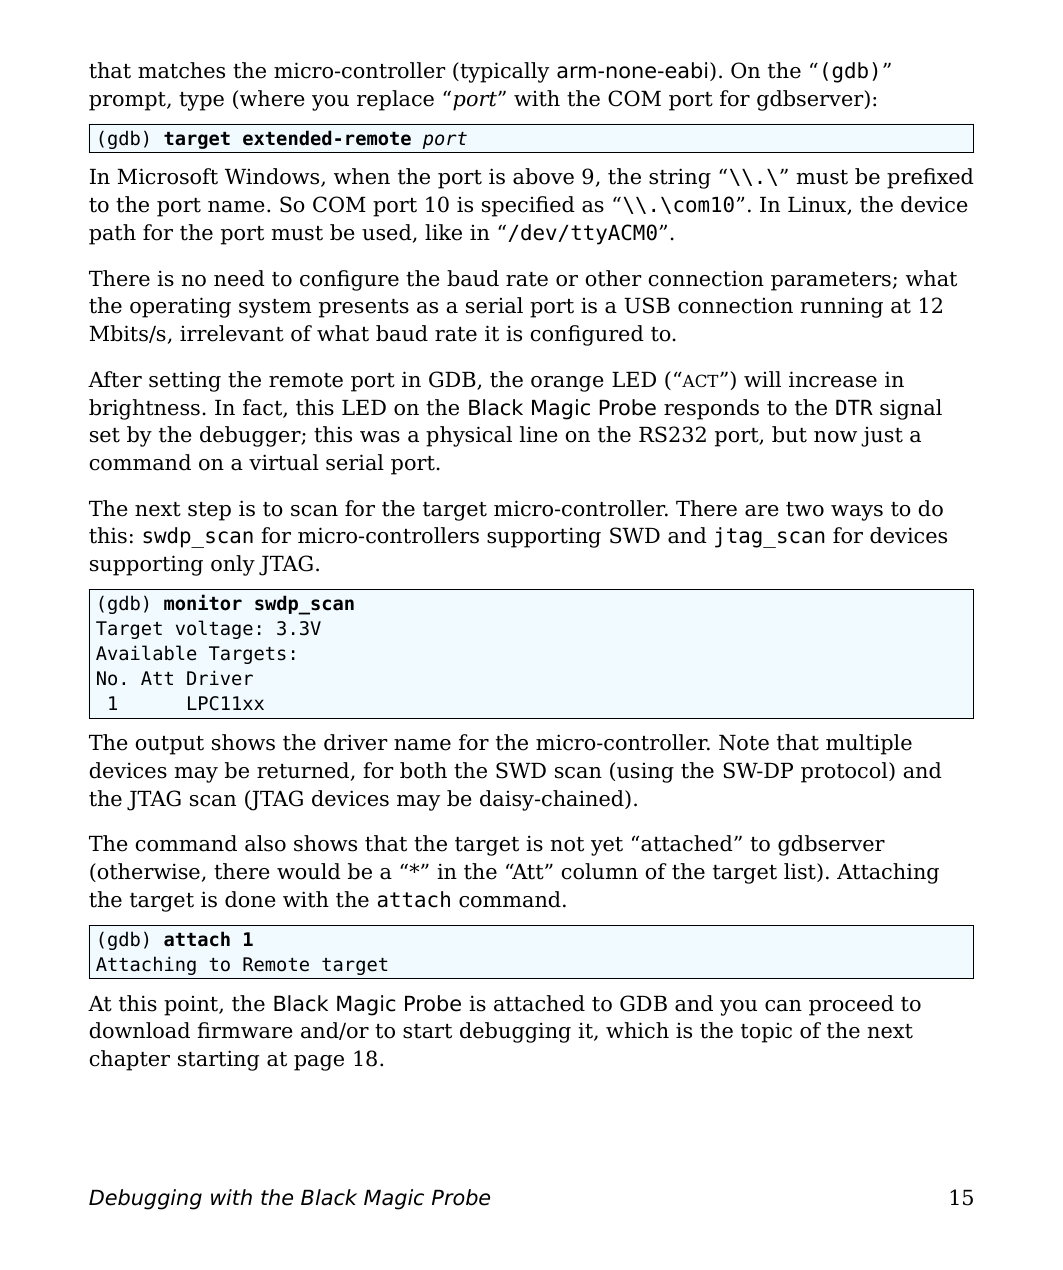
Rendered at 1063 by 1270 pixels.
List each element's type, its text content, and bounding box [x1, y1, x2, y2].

text Target voltage: 3.3V [90, 614, 973, 639]
text (gdb) monitor swdp_scan [90, 590, 973, 614]
text The output shows the driver name for the micro-controller. Note that multiple devices may be returned, for both the SWD scan (using the SW-DP protocol) and the JTAG scan (JTAG devices may be daisy-chained). [88, 731, 974, 811]
text The command also shows that the target is not yet “attached” to gdbserver (otherwise, there would be a “*” in the “Att” column of the target list). Attaching the target is done with the attach command. [88, 832, 974, 912]
text (gdb) attach 1 [90, 926, 973, 950]
text (gdb) target extended-remote port [90, 125, 973, 152]
text At this point, the Black Magic Probe is attached to GDB and you can proceed to download firmware and/or to start debugging it, which is the topic of the next chapter starting at page 18. [88, 992, 974, 1072]
text Attaching to Remote target [90, 950, 973, 978]
text In Microsoft Windows, when the port is above 9, the string “\\.\” must be prefixed to the port name. So COM port 10 is specified as “\\.\com10”. In Linux, the device path for the port must be used, like in “/dev/ttyACM0”. [88, 165, 974, 245]
text 1 LPC11xx [90, 689, 973, 718]
text After setting the remote port in GDB, the orange LED (“act”) will increase in brightness. In fact, this LED on the Black Magic Probe responds to the DTR signal set by the debugger; this was a physical line on the RS232 port, but now just a command on a virtual serial port. [88, 368, 974, 475]
text No. Att Driver [90, 664, 973, 689]
text Available Targets: [90, 639, 973, 664]
text There is no need to configure the baud rate or other connection parameters; what the operating system presents as a serial port is a USB connection running at 12 Mbits/s, irrelevant of what baud rate it is configured to. [88, 267, 974, 346]
text The next step is to scan for the target micro-controller. There are two ways to do this: swdp_scan for micro-controllers supporting SWD and jtag_scan for devices supporting only JTAG. [88, 497, 974, 577]
text that matches the micro-controller (typically arm-none-eabi). On the “(gdb)” prompt, type (where you replace “port” with the COM port for gdbserver): [88, 59, 974, 111]
